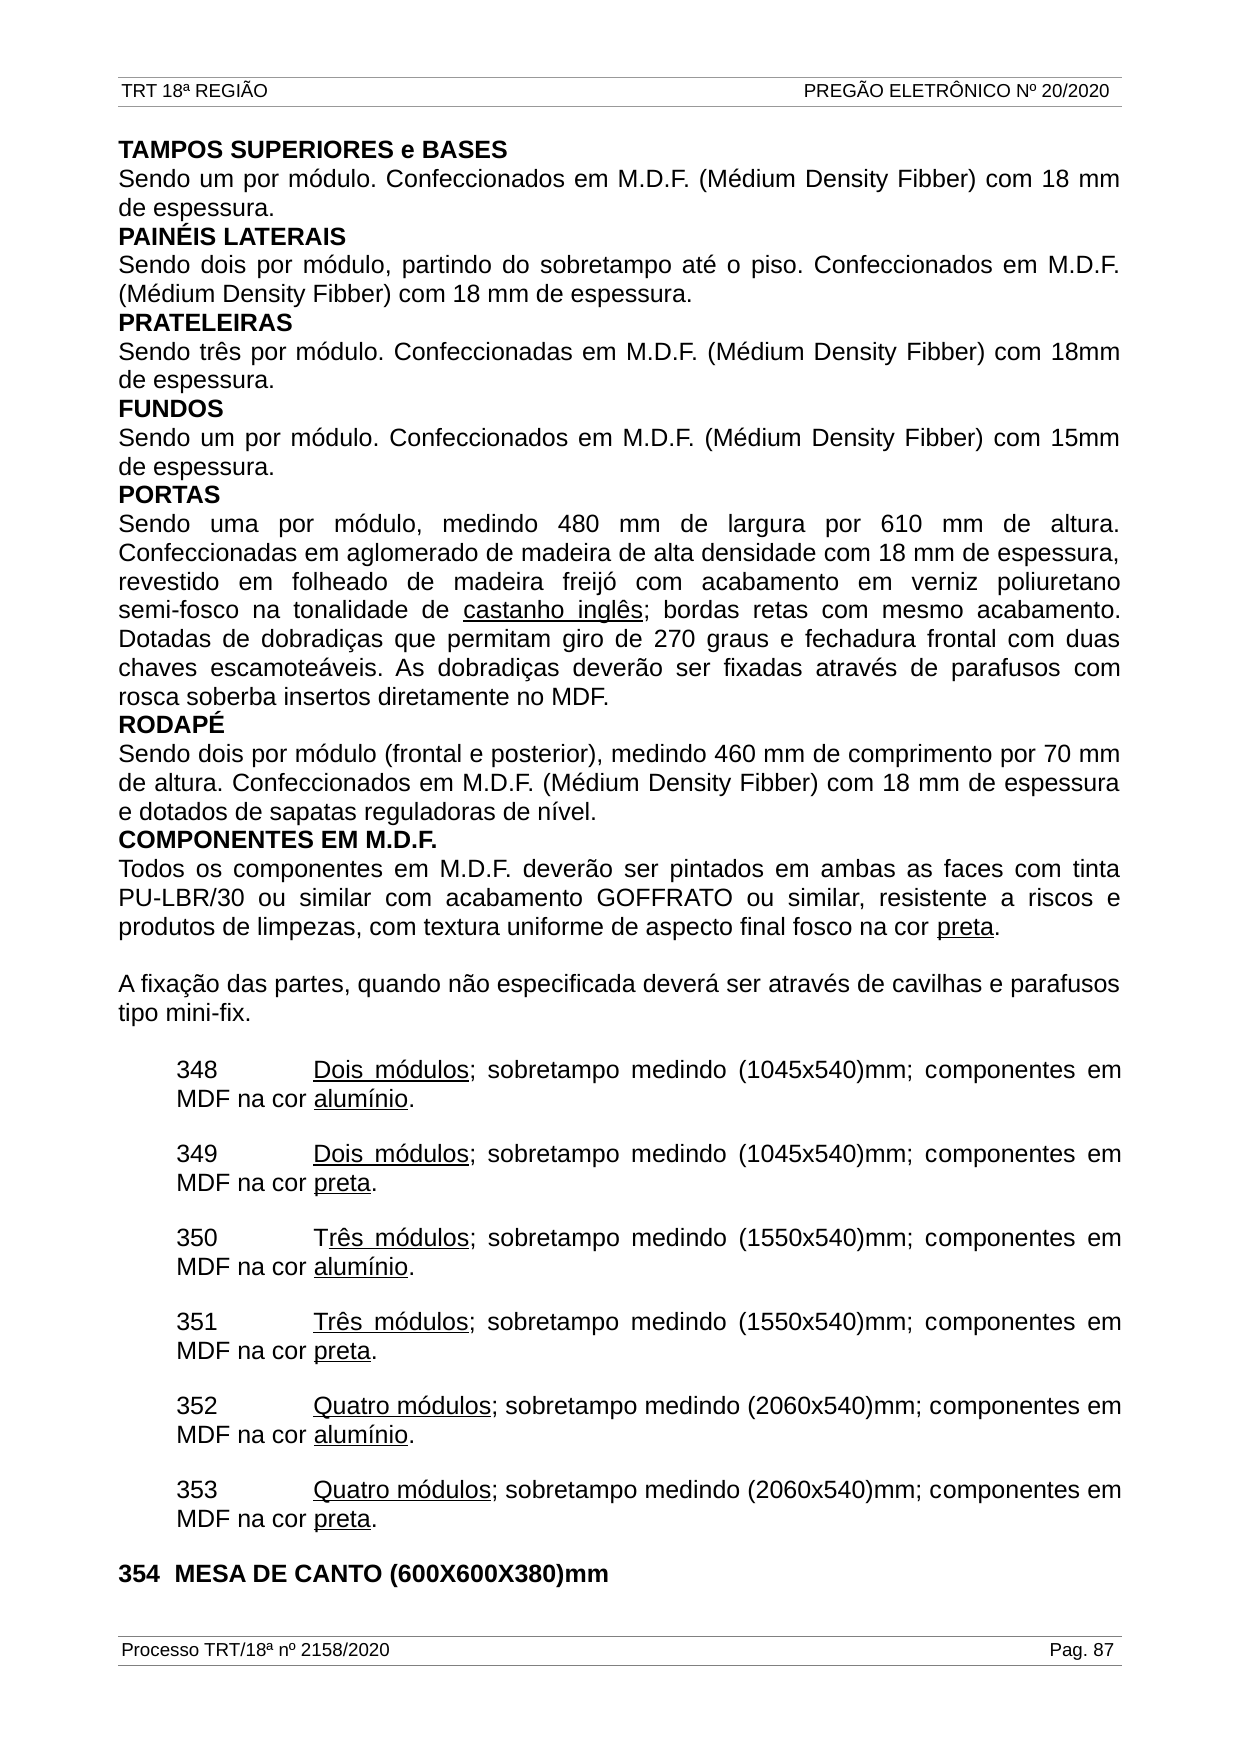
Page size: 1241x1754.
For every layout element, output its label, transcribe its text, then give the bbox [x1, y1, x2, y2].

text COMPONENTES EM M.D.F. [118, 826, 1122, 854]
text 350 Três módulos; sobretampo medindo (1550x540)mm; componentes em MDF na cor alumínio. [176, 1223, 1122, 1281]
text 353 Quatro módulos; sobretampo medindo (2060x540)mm; componentes em MDF na cor preta. [176, 1475, 1122, 1532]
text Sendo três por módulo. Confeccionadas em M.D.F. (Médium Density Fibber) com 18mm de espessura. [118, 337, 1122, 394]
text Sendo um por módulo. Confeccionados em M.D.F. (Médium Density Fibber) com 18 mm de espessura. [118, 164, 1122, 222]
text Sendo uma por módulo, medindo 480 mm de largura por 610 mm de altura. Confeccionadas em aglomerado de madeira de alta densidade com 18 mm de espessura, revestido em folheado de madeira freijó com acabamento em verniz poliuretano semi‑fosco na tonalidade de castanho inglês; bordas retas com mesmo acabamento. Dotadas de dobradiças que permitam giro de 270 graus e fechadura frontal com duas chaves escamoteáveis. As dobradiças deverão ser fixadas através de parafusos com rosca soberba insertos diretamente no MDF. [118, 509, 1122, 711]
text PAINÉIS LATERAIS [118, 222, 1122, 251]
text 351 Três módulos; sobretampo medindo (1550x540)mm; componentes em MDF na cor preta. [176, 1307, 1122, 1364]
text FUNDOS [118, 394, 1122, 423]
text PORTAS [118, 481, 1122, 509]
text 349 Dois módulos; sobretampo medindo (1045x540)mm; componentes em MDF na cor preta. [176, 1139, 1122, 1197]
text RODAPÉ [118, 711, 1122, 739]
text Sendo dois por módulo, partindo do sobretampo até o piso. Confeccionados em M.D.F. (Médium Density Fibber) com 18 mm de espessura. [118, 251, 1122, 308]
text TAMPOS SUPERIORES e BASES [118, 136, 1122, 164]
text Sendo dois por módulo (frontal e posterior), medindo 460 mm de comprimento por 70 mm de altura. Confeccionados em M.D.F. (Médium Density Fibber) com 18 mm de espessura e dotados de sapatas reguladoras de nível. [118, 739, 1122, 826]
text A fixação das partes, quando não especificada deverá ser através de cavilhas e parafusos tipo mini-fix. [118, 969, 1122, 1027]
text 348 Dois módulos; sobretampo medindo (1045x540)mm; componentes em MDF na cor alumínio. [176, 1056, 1122, 1113]
text PRATELEIRAS [118, 308, 1122, 337]
text Sendo um por módulo. Confeccionados em M.D.F. (Médium Density Fibber) com 15mm de espessura. [118, 423, 1122, 481]
text Todos os componentes em M.D.F. deverão ser pintados em ambas as faces com tinta PU‑LBR/30 ou similar com acabamento GOFFRATO ou similar, resistente a riscos e produtos de limpezas, com textura uniforme de aspecto final fosco na cor preta. [118, 854, 1122, 941]
text 354 MESA DE CANTO (600X600X380)mm [118, 1559, 1122, 1587]
text 352 Quatro módulos; sobretampo medindo (2060x540)mm; componentes em MDF na cor alumínio. [176, 1391, 1122, 1448]
